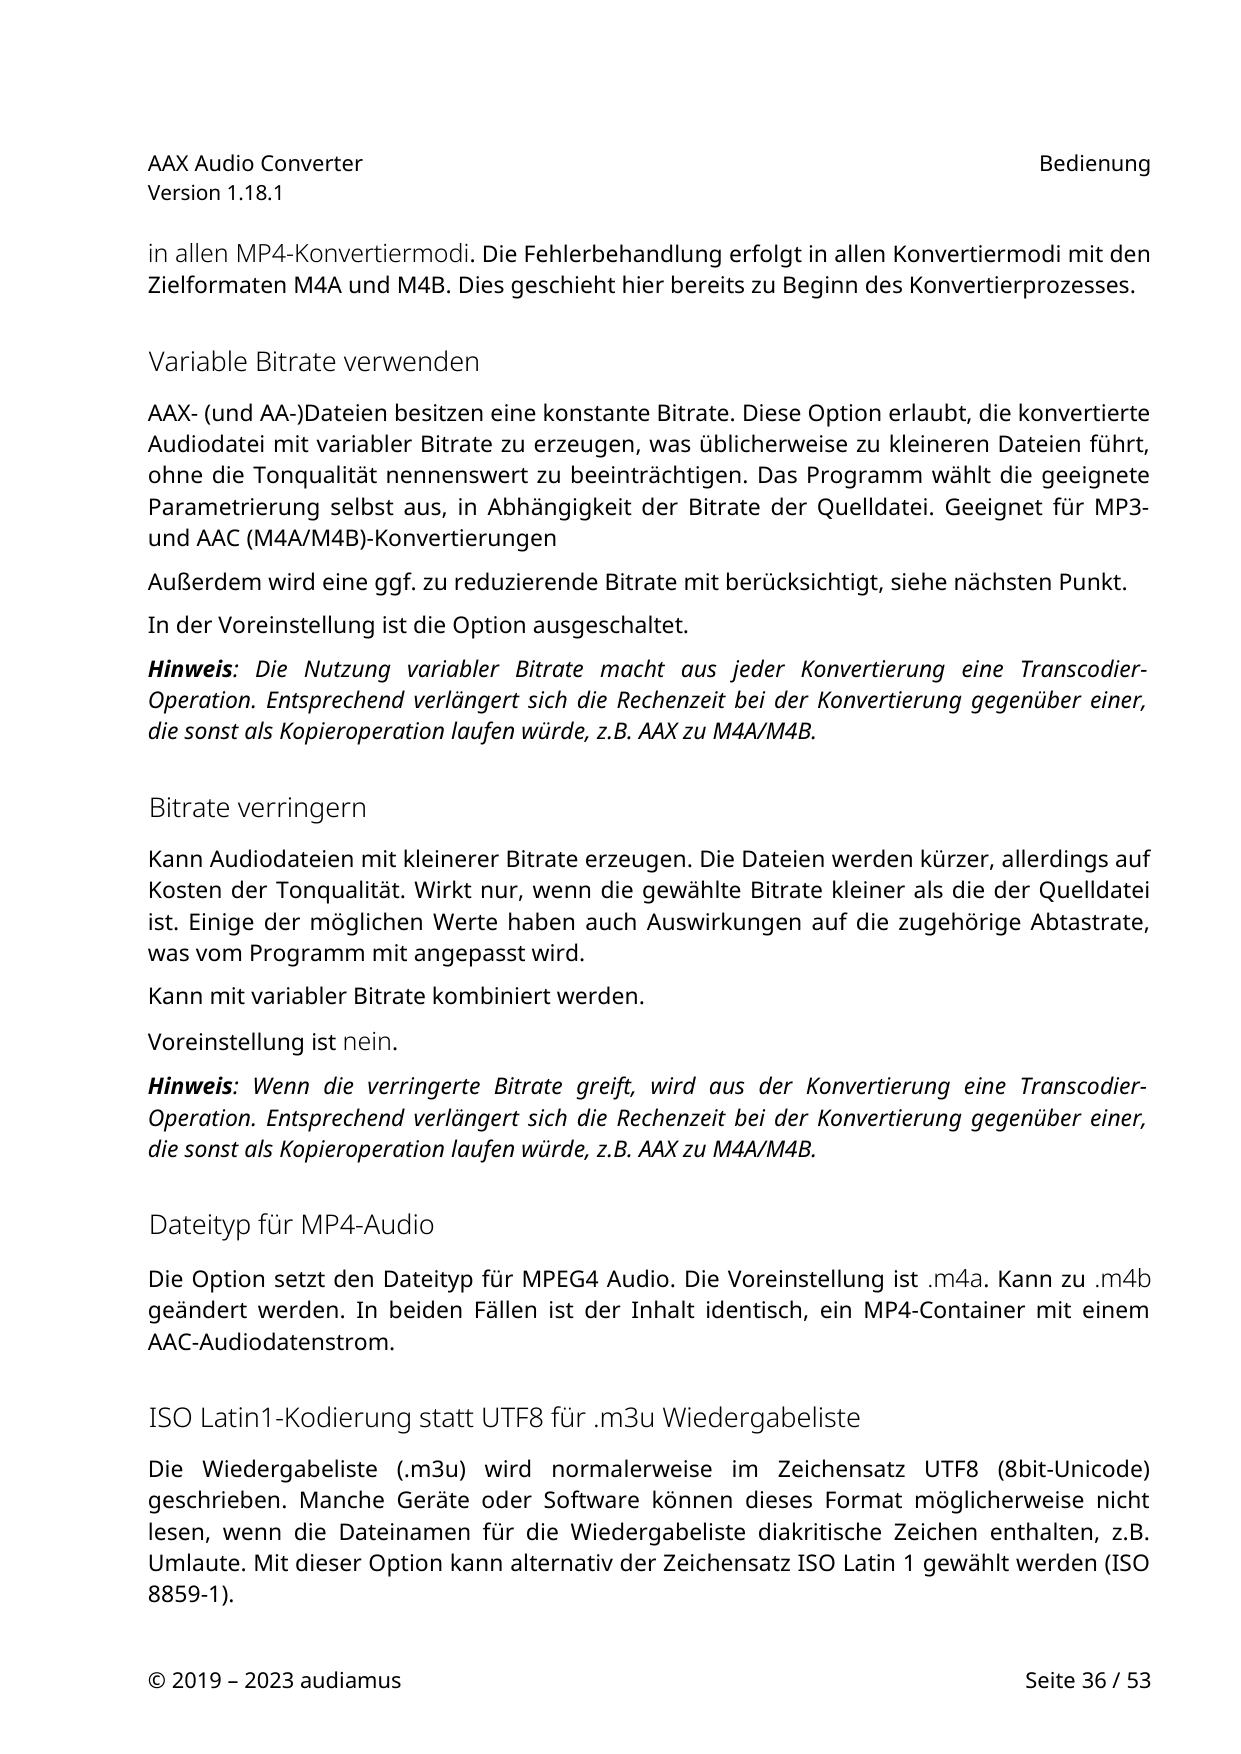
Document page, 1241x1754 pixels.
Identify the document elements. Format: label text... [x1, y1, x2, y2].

text Kann mit variabler Bitrate kombiniert werden. [148, 980, 1152, 1012]
subtitle Variable Bitrate verwenden [142, 342, 1152, 379]
subtitle Dateityp für MP4-Audio [142, 1206, 1152, 1243]
text Die Option setzt den Dateityp für MPEG4 Audio. Die Voreinstellung ist .m4a. Kann zu .m4b geändert werden. In beiden Fällen ist der Inhalt identisch, ein MP4-Container mit einem AAC-Audiodatenstrom. [148, 1260, 1152, 1357]
text Hinweis: Die Nutzung variabler Bitrate macht aus jeder Konvertierung eine Transcodier-Operation. Entsprechend verlängert sich die Rechenzeit bei der Konvertierung gegenüber einer, die sonst als Kopieroperation laufen würde, z.B. AAX zu M4A/M4B. [148, 653, 1152, 747]
subtitle Bitrate verringern [142, 788, 1152, 825]
text Außerdem wird eine ggf. zu reduzierende Bitrate mit berücksichtigt, siehe nächsten Punkt. [148, 566, 1152, 597]
subtitle ISO Latin1-Kodierung statt UTF8 für .m3u Wiedergabeliste [142, 1399, 1152, 1436]
text Hinweis: Wenn die verringerte Bitrate greift, wird aus der Konvertierung eine Transcodier-Operation. Entsprechend verlängert sich die Rechenzeit bei der Konvertierung gegenüber einer, die sonst als Kopieroperation laufen würde, z.B. AAX zu M4A/M4B. [148, 1070, 1152, 1164]
text In der Voreinstellung ist die Option ausgeschaltet. [148, 609, 1152, 640]
text in allen MP4-Konvertiermodi. Die Fehlerbehandlung erfolgt in allen Konvertiermodi mit den Zielformaten M4A und M4B. Dies geschieht hier bereits zu Beginn des Konvertierprozesses. [148, 235, 1152, 301]
text Kann Audiodateien mit kleinerer Bitrate erzeugen. Die Dateien werden kürzer, allerdings auf Kosten der Tonqualität. Wirkt nur, wenn die gewählte Bitrate kleiner als die der Quelldatei ist. Einige der möglichen Werte haben auch Auswirkungen auf die zugehörige Abtastrate, was vom Programm mit angepasst wird. [148, 843, 1152, 968]
text Voreinstellung ist nein. [148, 1024, 1152, 1058]
text Die Wiedergabeliste (.m3u) wird normalerweise im Zeichensatz UTF8 (8bit-Unicode) geschrieben. Manche Geräte oder Software können dieses Format möglicherweise nicht lesen, wenn die Dateinamen für die Wiedergabeliste diakritische Zeichen enthalten, z.B. Umlaute. Mit dieser Option kann alternativ der Zeichensatz ISO Latin 1 gewählt werden (ISO 8859-1). [148, 1453, 1152, 1609]
text AAX- (und AA-)Dateien besitzen eine konstante Bitrate. Diese Option erlaubt, die konvertierte Audiodatei mit variabler Bitrate zu erzeugen, was üblicherweise zu kleineren Dateien führt, ohne die Tonqualität nennenswert zu beeinträchtigen. Das Programm wählt die geeignete Parametrierung selbst aus, in Abhängigkeit der Bitrate der Quelldatei. Geeignet für MP3- und AAC (M4A/M4B)-Konvertierungen [148, 397, 1152, 553]
